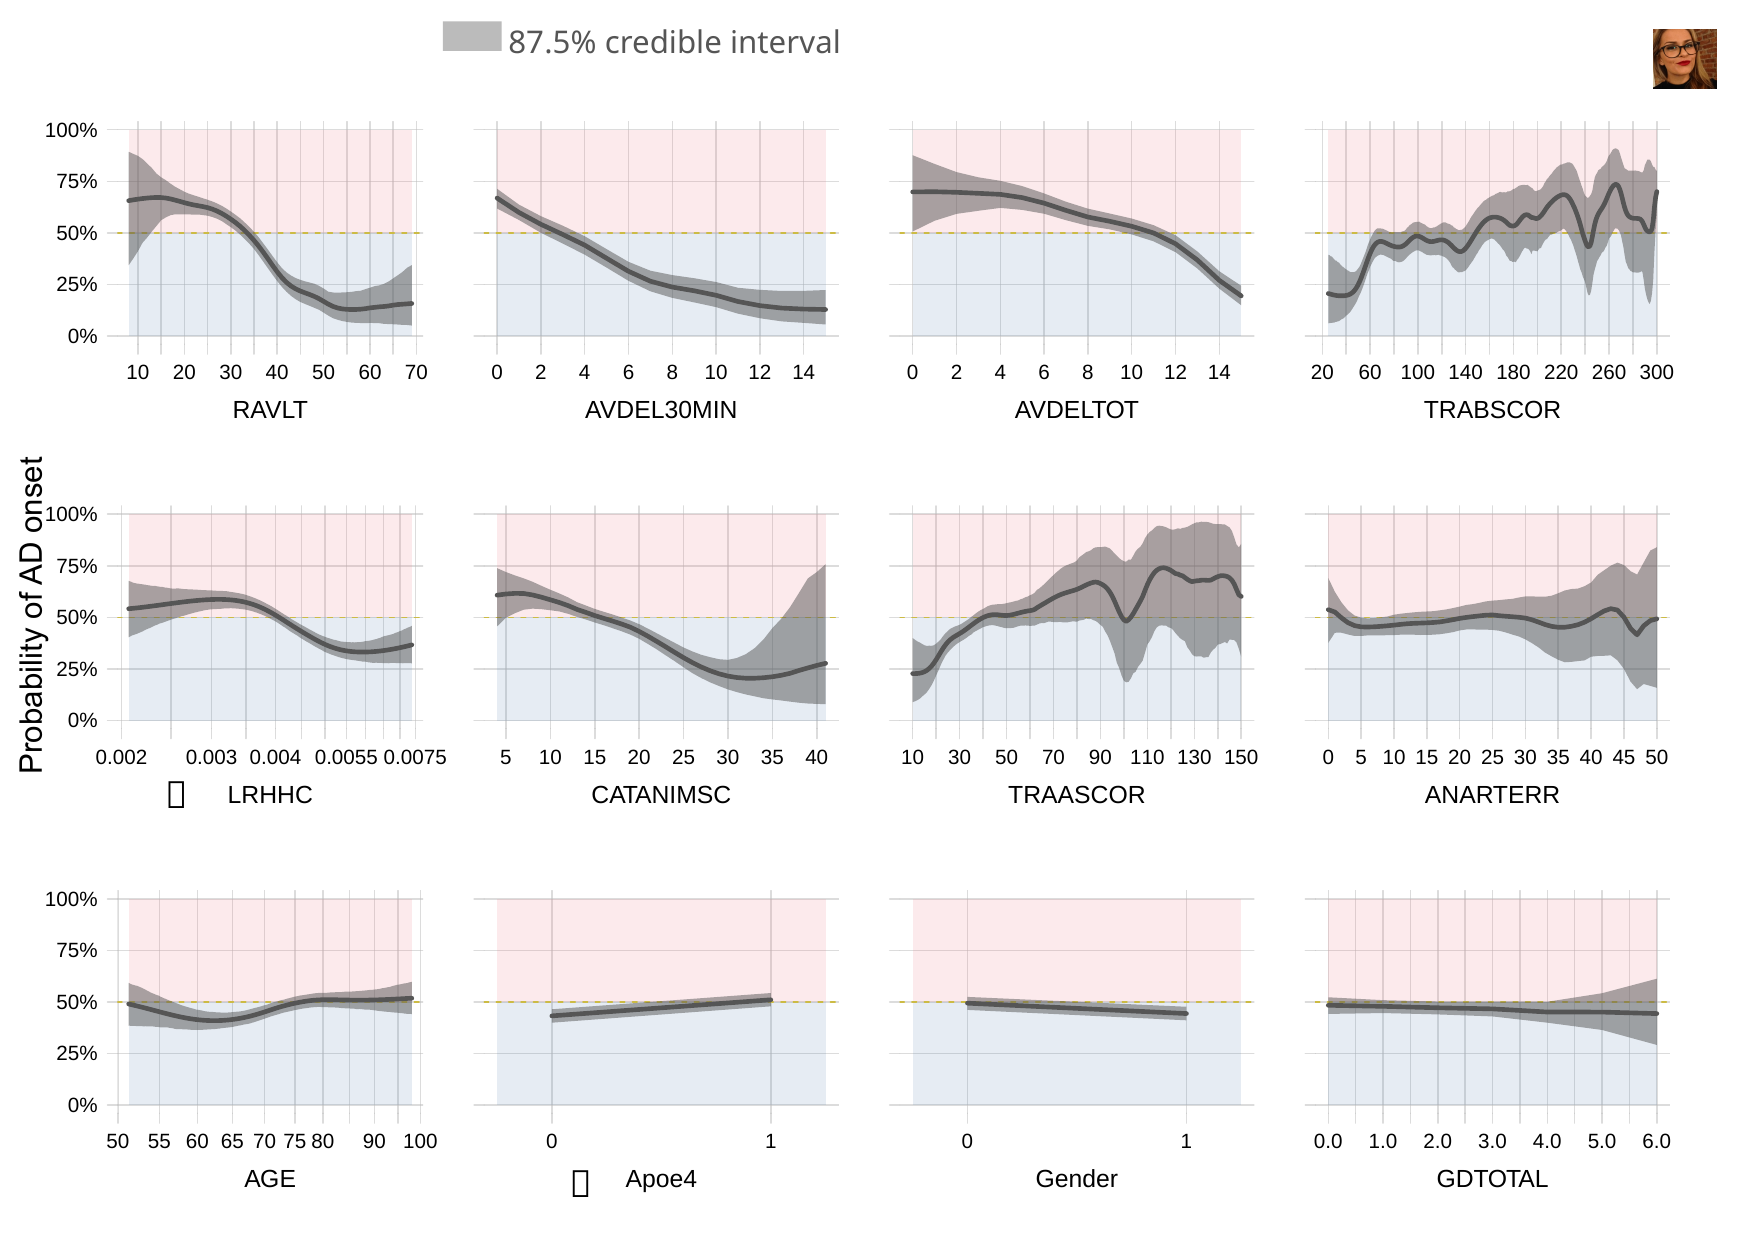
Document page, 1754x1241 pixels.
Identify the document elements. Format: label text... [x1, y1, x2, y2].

text_box 87.5% credible interval [493, 13, 834, 60]
picture [9, 6, 1745, 1234]
text_box 🧬 [554, 1150, 636, 1215]
text_box Probability of AD onset [6, 441, 56, 790]
text_box 🧠 [150, 760, 232, 826]
text_box [442, 21, 493, 51]
